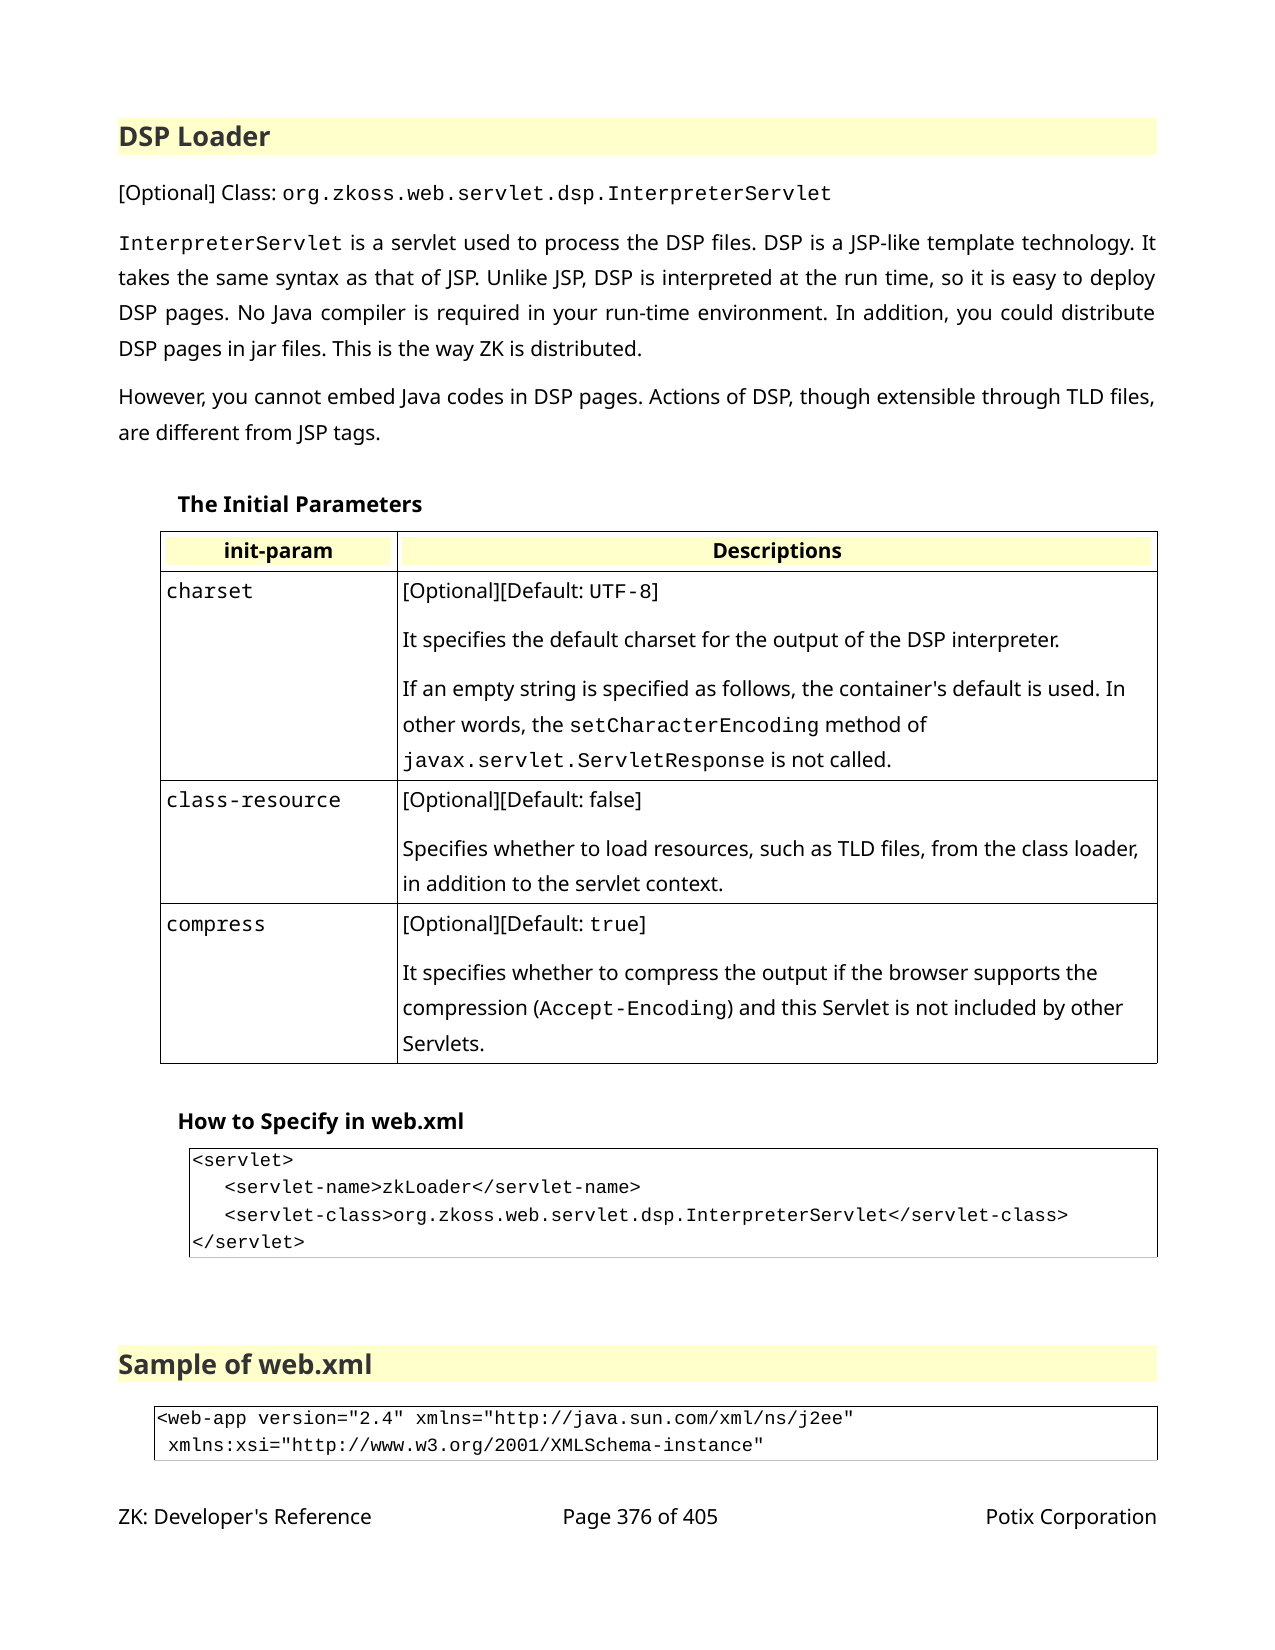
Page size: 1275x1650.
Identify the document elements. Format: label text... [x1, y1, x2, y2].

subtitle The Initial Parameters [177, 488, 1157, 518]
text <web-app version="2.4" xmlns="http://java.sun.com/xml/ns/j2ee" [155, 1407, 1157, 1430]
table_cell class-resource [161, 781, 397, 903]
subtitle DSP Loader [118, 118, 1157, 155]
subtitle How to Specify in web.xml [177, 1106, 1157, 1136]
table_header init-param [161, 532, 397, 571]
table_cell [Optional][Default: false] Specifies whether to load resources, such as TLD files, from the class loader, in addition to the servlet context. [398, 781, 1157, 903]
text <servlet-class>org.zkoss.web.servlet.dsp.InterpreterServlet</servlet-class> [190, 1202, 1157, 1227]
table_cell [Optional][Default: true] It specifies whether to compress the output if the browser supports the compression (Accept-Encoding) and this Servlet is not included by other Servlets. [398, 904, 1157, 1063]
text However, you cannot embed Java codes in DSP pages. Actions of DSP, though extensible through TLD files, are different from JSP tags. [118, 382, 1157, 446]
text <servlet> [190, 1149, 1157, 1172]
text <servlet-name>zkLoader</servlet-name> [190, 1175, 1157, 1199]
text InterpreterServlet is a servlet used to process the DSP files. DSP is a JSP-like template technology. It takes the same syntax as that of JSP. Unlike JSP, DSP is interpreted at the run time, so it is easy to deploy DSP pages. No Java compiler is required in your run-time environment. In addition, you could distribute DSP pages in jar files. This is the way ZK is distributed. [118, 228, 1157, 362]
text xmlns:xsi="http://www.w3.org/2001/XMLSchema-instance" [155, 1433, 1157, 1460]
table_cell [Optional][Default: UTF-8] It specifies the default charset for the output of the DSP interpreter. If an empty string is specified as follows, the container's default is used. In other words, the setCharacterEncoding method of javax.servlet.ServletResponse is not called. [398, 572, 1157, 779]
table_cell charset [161, 572, 397, 779]
table_cell compress [161, 904, 397, 1063]
subtitle Sample of web.xml [118, 1345, 1157, 1382]
table_header Descriptions [398, 532, 1157, 571]
text </servlet> [190, 1229, 1157, 1257]
text [Optional] Class: org.zkoss.web.servlet.dsp.InterpreterServlet [118, 178, 1157, 207]
